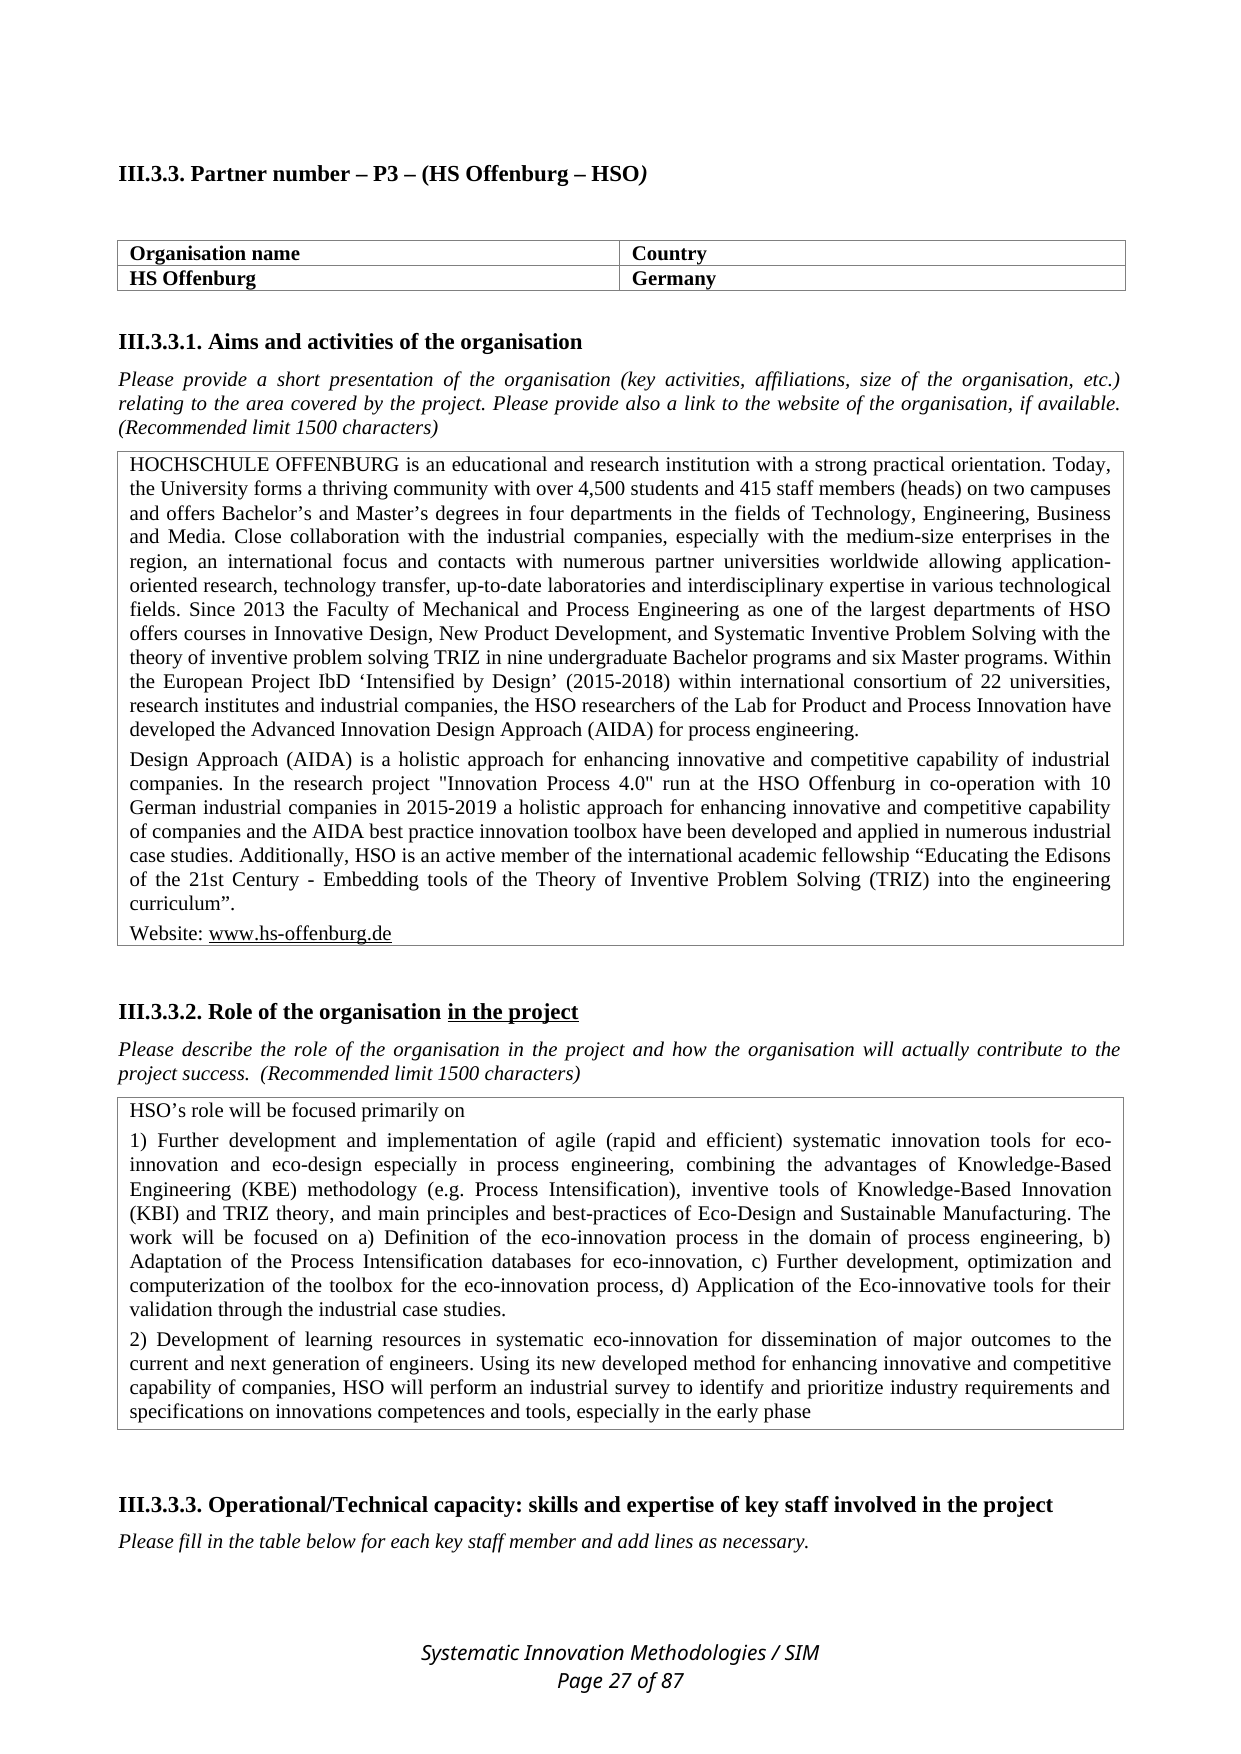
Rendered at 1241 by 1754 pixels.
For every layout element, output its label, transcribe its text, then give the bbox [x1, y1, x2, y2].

table_cell Germany [620, 266, 1125, 290]
table_header HOCHSCHULE OFFENBURG is an educational and research institution with a strong practical orientation. Today, the University forms a thriving community with over 4,500 students and 415 staff members (heads) on two campuses and offers Bachelor’s and Master’s degrees in four departments in the fields of Technology, Engineering, Business and Media. Close collaboration with the industrial companies, especially with the medium-size enterprises in the region, an international focus and contacts with numerous partner universities worldwide allowing application-oriented research, technology transfer, up-to-date laboratories and interdisciplinary expertise in various technological fields. Since 2013 the Faculty of Mechanical and Process Engineering as one of the largest departments of HSO offers courses in Innovative Design, New Product Development, and Systematic Inventive Problem Solving with the theory of inventive problem solving TRIZ in nine undergraduate Bachelor programs and six Master programs. Within the European Project IbD ‘Intensified by Design’ (2015-2018) within international consortium of 22 universities, research institutes and industrial companies, the HSO researchers of the Lab for Product and Process Innovation have developed the Advanced Innovation Design Approach (AIDA) for process engineering. Design Approach (AIDA) is a holistic approach for enhancing innovative and competitive capability of industrial companies. In the research project "Innovation Process 4.0" run at the HSO Offenburg in co-operation with 10 German industrial companies in 2015-2019 a holistic approach for enhancing innovative and competitive capability of companies and the AIDA best practice innovation toolbox have been developed and applied in numerous industrial case studies. Additionally, HSO is an active member of the international academic fellowship “Educating the Edisons of the 21st Century - Embedding tools of the Theory of Inventive Problem Solving (TRIZ) into the engineering curriculum”. Website: www.hs-offenburg.de [118, 452, 1123, 945]
text III.3.3.3. Operational/Technical capacity: skills and expertise of key staff involved in the project [118, 1491, 1122, 1517]
text III.3.3.2. Role of the organisation in the project [118, 998, 1122, 1024]
table_header Organisation name [118, 241, 619, 265]
text III.3.3.1. Aims and activities of the organisation [118, 328, 1122, 354]
text Please provide a short presentation of the organisation (key activities, affiliations, size of the organisation, etc.) relating to the area covered by the project. Please provide also a link to the website of the organisation, if available. (Recommended limit 1500 characters) [118, 367, 1122, 439]
text Please fill in the table below for each key staff member and add lines as necessary. [118, 1529, 1122, 1553]
text Please describe the role of the organisation in the project and how the organisation will actually contribute to the project success. (Recommended limit 1500 characters) [118, 1037, 1122, 1085]
table_header HSO’s role will be focused primarily on 1) Further development and implementation of agile (rapid and efficient) systematic innovation tools for eco-innovation and eco-design especially in process engineering, combining the advantages of Knowledge-Based Engineering (KBE) methodology (e.g. Process Intensification), inventive tools of Knowledge-Based Innovation (KBI) and TRIZ theory, and main principles and best-practices of Eco-Design and Sustainable Manufacturing. The work will be focused on a) Definition of the eco-innovation process in the domain of process engineering, b) Adaptation of the Process Intensification databases for eco-innovation, c) Further development, optimization and computerization of the toolbox for the eco-innovation process, d) Application of the Eco-innovative tools for their validation through the industrial case studies. 2) Development of learning resources in systematic eco-innovation for dissemination of major outcomes to the current and next generation of engineers. Using its new developed method for enhancing innovative and competitive capability of companies, HSO will perform an industrial survey to identify and prioritize industry requirements and specifications on innovations competences and tools, especially in the early phase [118, 1098, 1123, 1429]
table_header Country [620, 241, 1125, 265]
subtitle III.3.3. Partner number – P3 – (HS Offenburg – HSO) [118, 160, 1122, 187]
table_cell HS Offenburg [118, 266, 619, 290]
